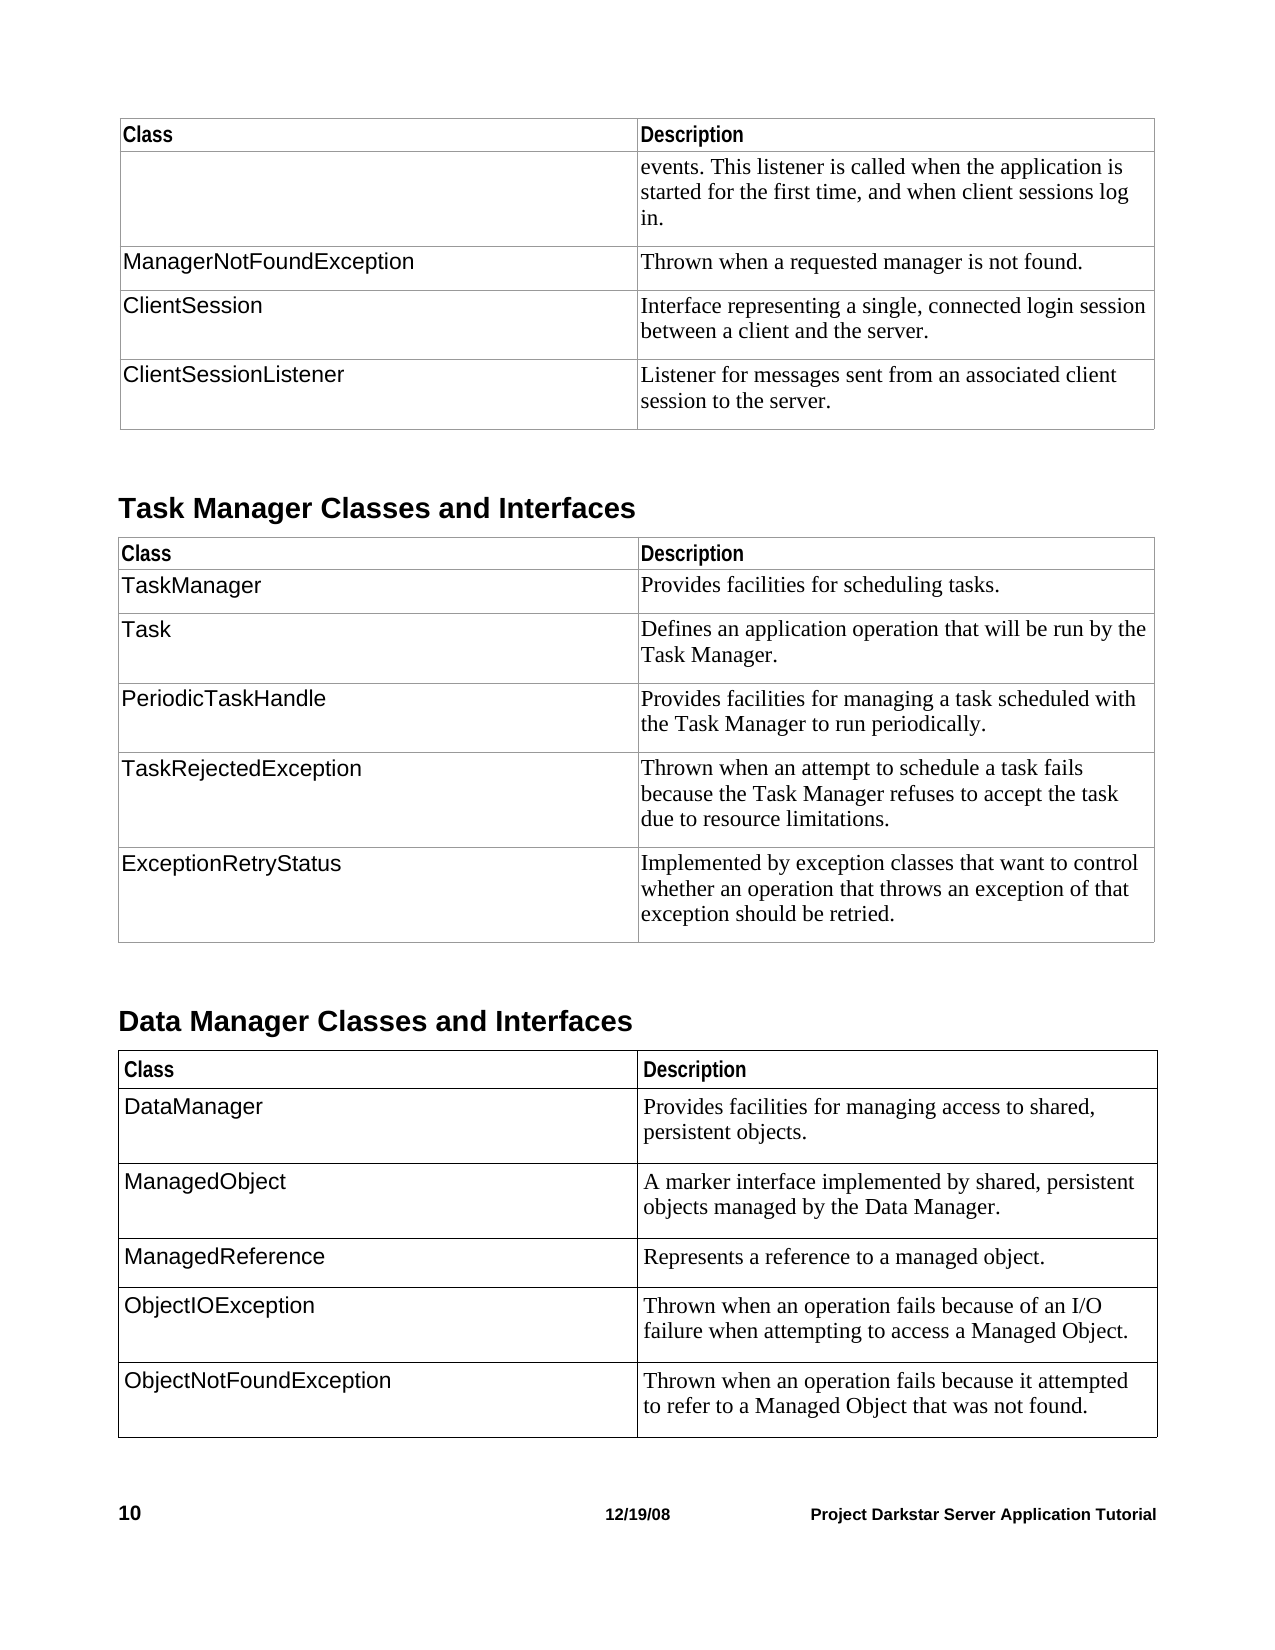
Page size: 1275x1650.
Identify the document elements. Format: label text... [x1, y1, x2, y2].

table_cell Listener for messages sent from an associated client session to the server. [638, 360, 1154, 428]
table_cell Thrown when an operation fails because of an I/O failure when attempting to access a Managed Object. [638, 1288, 1157, 1362]
table_cell ObjectIOException [119, 1288, 637, 1362]
table_cell ClientSession [121, 291, 637, 359]
table_cell TaskManager [119, 570, 638, 613]
table_cell DataManager [119, 1089, 637, 1163]
table_cell Defines an application operation that will be run by the Task Manager. [639, 614, 1154, 683]
subtitle Data Manager Classes and Interfaces [118, 1005, 1157, 1038]
table_cell TaskRejectedException [119, 753, 638, 847]
table_cell ClientSessionListener [121, 360, 637, 428]
table_cell events. This listener is called when the application is started for the first time, and when client sessions log in. [638, 152, 1154, 246]
table_cell ManagedObject [119, 1164, 637, 1238]
table_cell Provides facilities for managing a task scheduled with the Task Manager to run periodically. [639, 684, 1154, 752]
subtitle Task Manager Classes and Interfaces [118, 492, 1157, 524]
table_cell [121, 152, 637, 246]
table_cell Task [119, 614, 638, 683]
table_header Description [639, 538, 1154, 569]
table_cell ManagerNotFoundException [121, 247, 637, 289]
table_header Class [121, 119, 637, 151]
table_cell Thrown when an attempt to schedule a task fails because the Task Manager refuses to accept the task due to resource limitations. [639, 753, 1154, 847]
table_header Class [119, 538, 638, 569]
table_cell PeriodicTaskHandle [119, 684, 638, 752]
table_cell Interface representing a single, connected login session between a client and the server. [638, 291, 1154, 359]
table_cell Provides facilities for scheduling tasks. [639, 570, 1154, 613]
table_header Description [638, 1051, 1157, 1088]
table_header Description [638, 119, 1154, 151]
table_cell Thrown when an operation fails because it attempted to refer to a Managed Object that was not found. [638, 1363, 1157, 1437]
table_cell ManagedReference [119, 1239, 637, 1287]
table_cell ExceptionRetryStatus [119, 848, 638, 942]
table_cell A marker interface implemented by shared, persistent objects managed by the Data Manager. [638, 1164, 1157, 1238]
table_header Class [119, 1051, 637, 1088]
table_cell Thrown when a requested manager is not found. [638, 247, 1154, 289]
table_cell Implemented by exception classes that want to control whether an operation that throws an exception of that exception should be retried. [639, 848, 1154, 942]
table_cell Provides facilities for managing access to shared, persistent objects. [638, 1089, 1157, 1163]
table_cell ObjectNotFoundException [119, 1363, 637, 1437]
table_cell Represents a reference to a managed object. [638, 1239, 1157, 1287]
